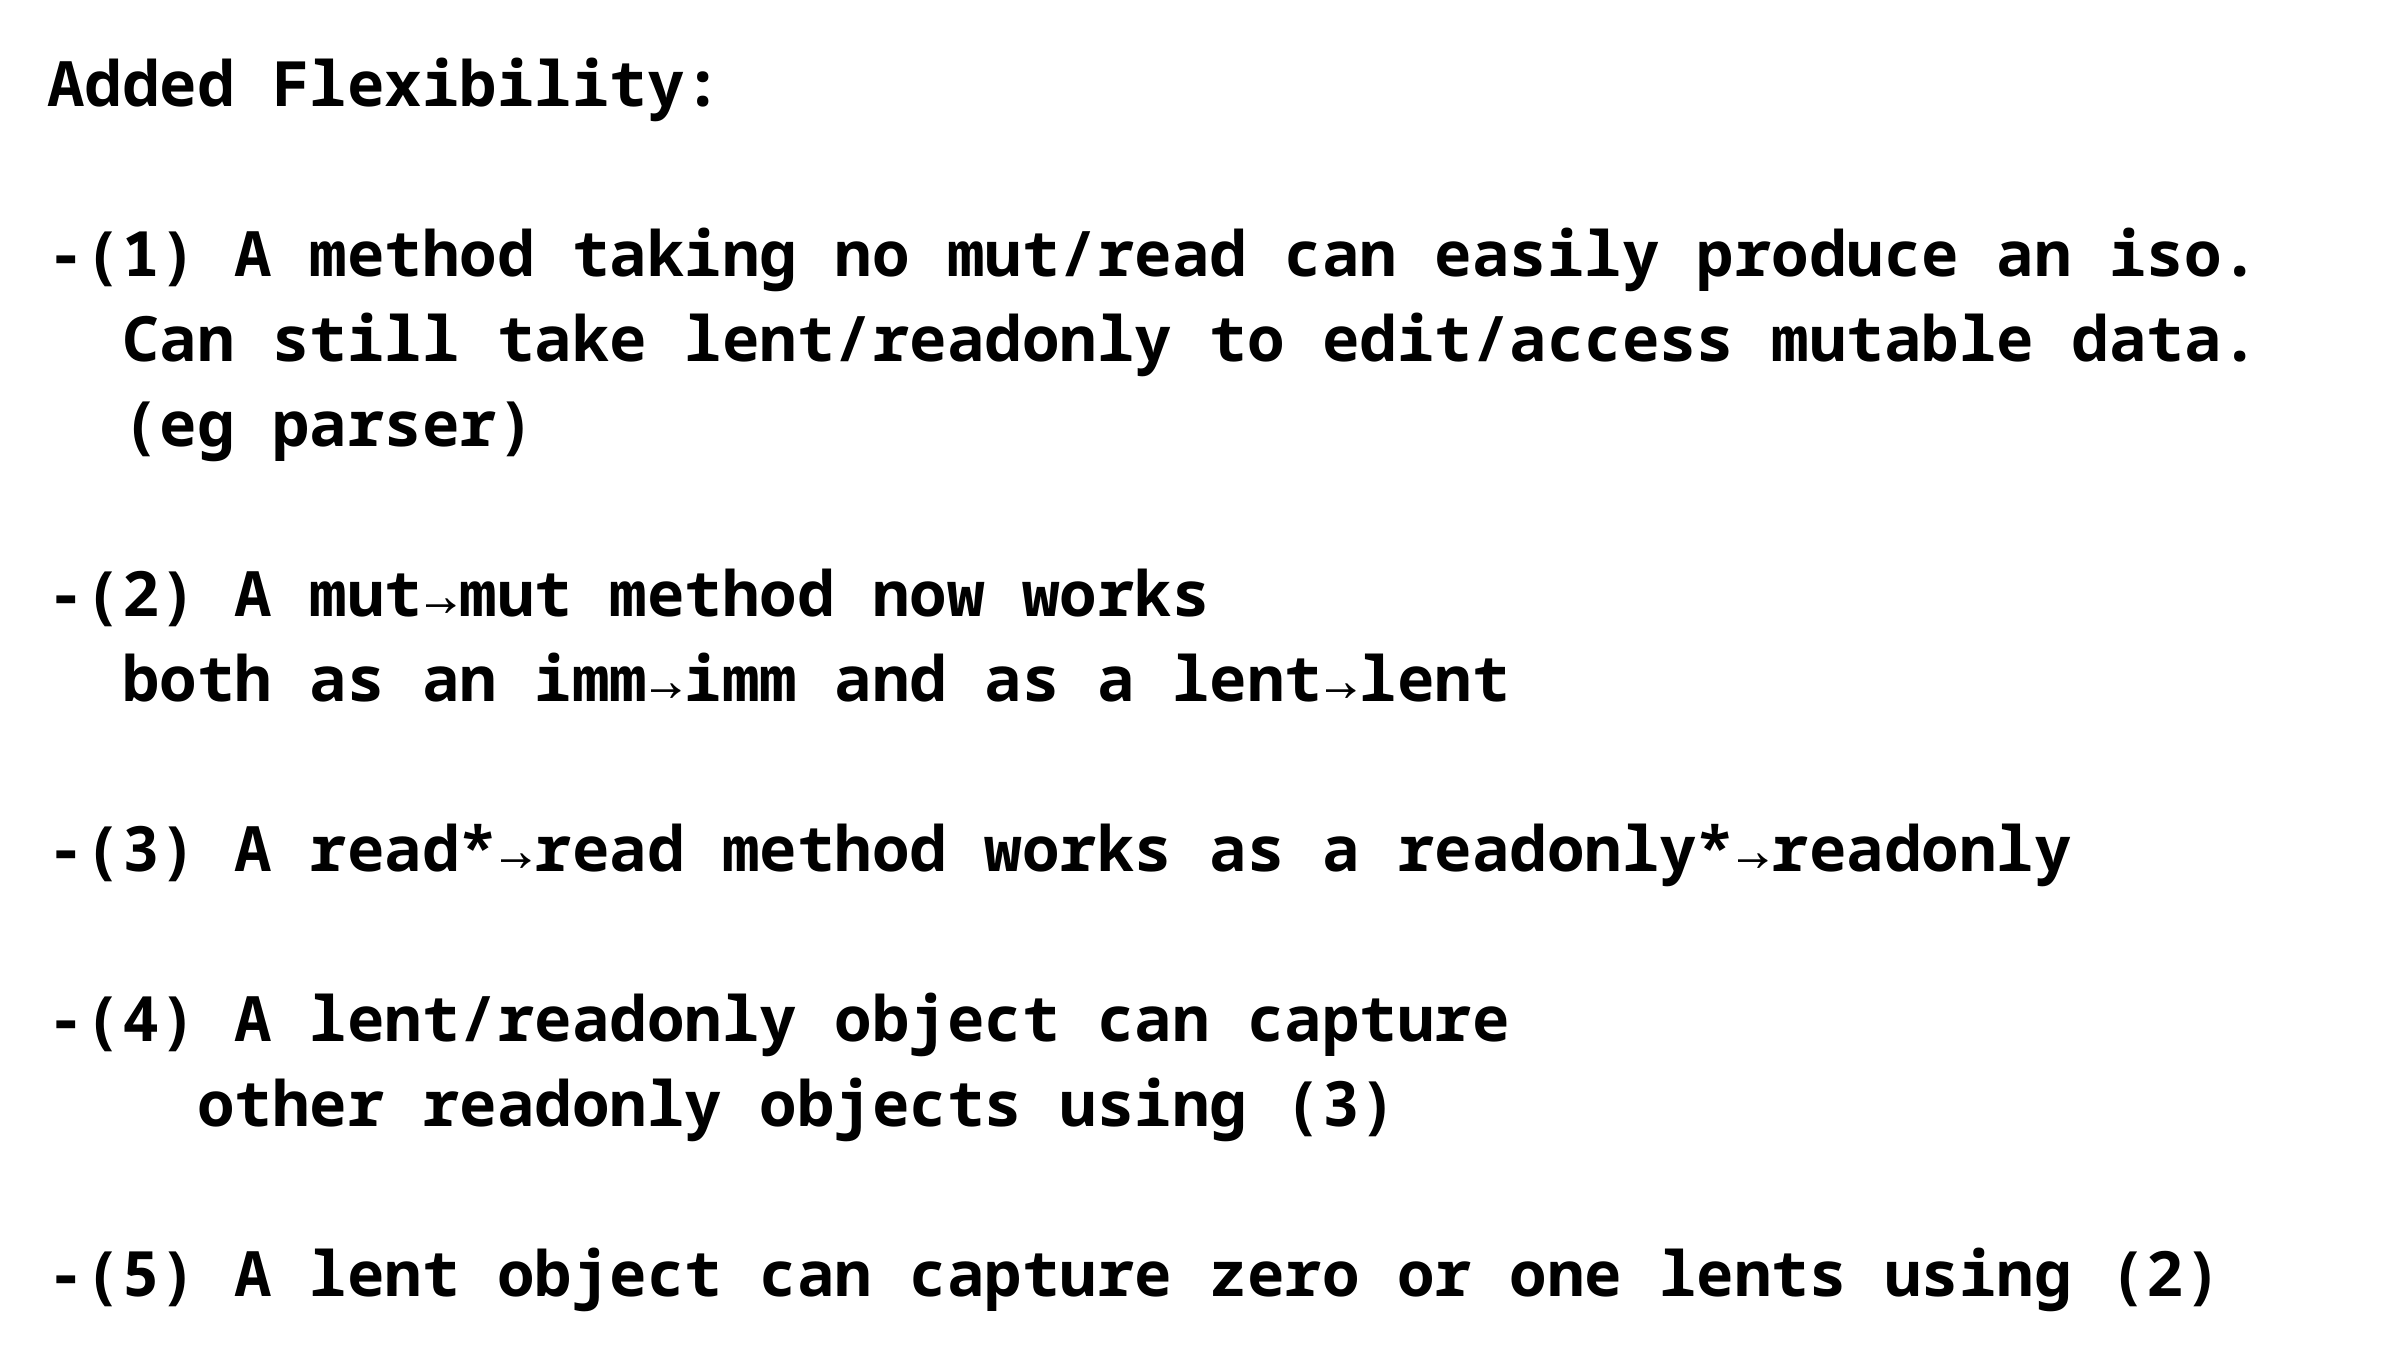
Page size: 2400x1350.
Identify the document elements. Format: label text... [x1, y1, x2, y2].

text_box Added Flexibility: -(1) A method taking no mut/read can easily produce an iso. Can still take lent/readonly to edit/access mutable data. (eg parser) -(2) A mut→mut method now works both as an imm→imm and as a lent→lent -(3) A read*→read method works as a readonly*→readonly -(4) A lent/readonly object can capture other readonly objects using (3) -(5) A lent object can capture zero or one lents using (2) [32, 32, 2358, 1323]
